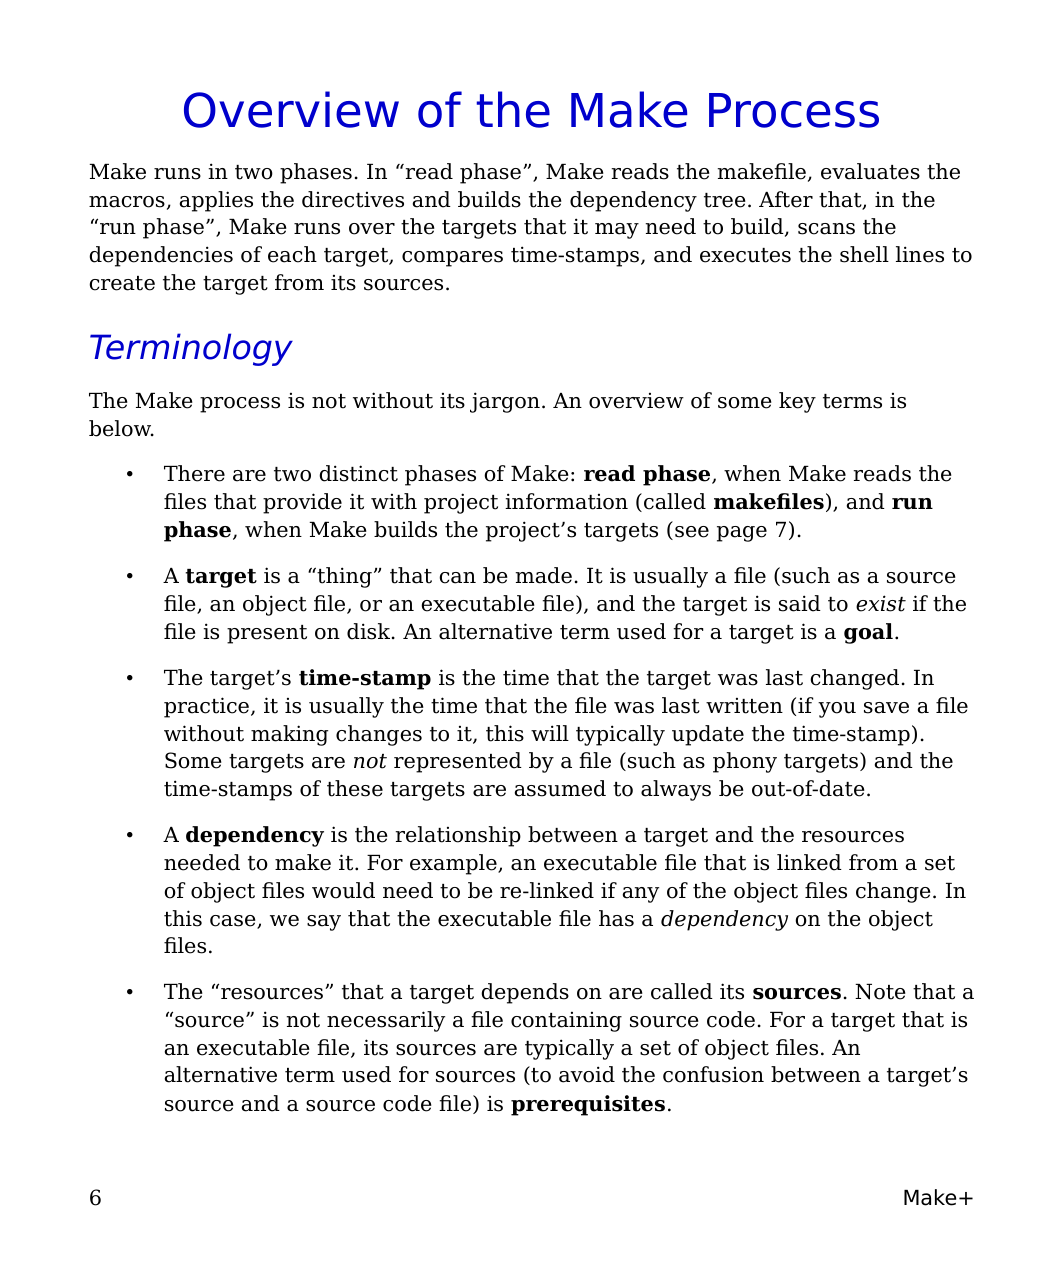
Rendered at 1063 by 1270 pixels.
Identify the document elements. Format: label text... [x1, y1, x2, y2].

list A target is a “thing” that can be made. It is usually a file (such as a source file, an object file, or an executable file), and the target is said to exist if the file is present on disk. An alternative term used for a target is a goal. [126, 564, 974, 644]
text Make runs in two phases. In “read phase”, Make reads the makefile, evaluates the macros, applies the directives and builds the dependency tree. After that, in the “run phase”, Make runs over the targets that it may need to build, scans the dependencies of each target, compares time-stamps, and executes the shell lines to create the target from its sources. [88, 160, 974, 295]
subtitle Overview of the Make Process [88, 84, 974, 138]
list The target’s time-stamp is the time that the target was last changed. In practice, it is usually the time that the file was last written (if you save a file without making changes to it, this will typically update the time-stamp). Some targets are not represented by a file (such as phony targets) and the time-stamps of these targets are assumed to always be out-of-date. [126, 666, 974, 802]
subtitle Terminology [88, 328, 974, 367]
list There are two distinct phases of Make: read phase, when Make reads the files that provide it with project information (called makefiles), and run phase, when Make builds the project’s targets (see page 7). [126, 462, 974, 543]
list The “resources” that a target depends on are called its sources. Note that a “source” is not necessarily a file containing source code. For a target that is an executable file, its sources are typically a set of object files. An alternative term used for sources (to avoid the confusion between a target’s source and a source code file) is prerequisites. [126, 980, 974, 1116]
text The Make process is not without its jargon. An overview of some key terms is below. [88, 389, 974, 441]
list A dependency is the relationship between a target and the resources needed to make it. For example, an executable file that is linked from a set of object files would need to be re-linked if any of the object files change. In this case, we say that the executable file has a dependency on the object files. [126, 823, 974, 959]
